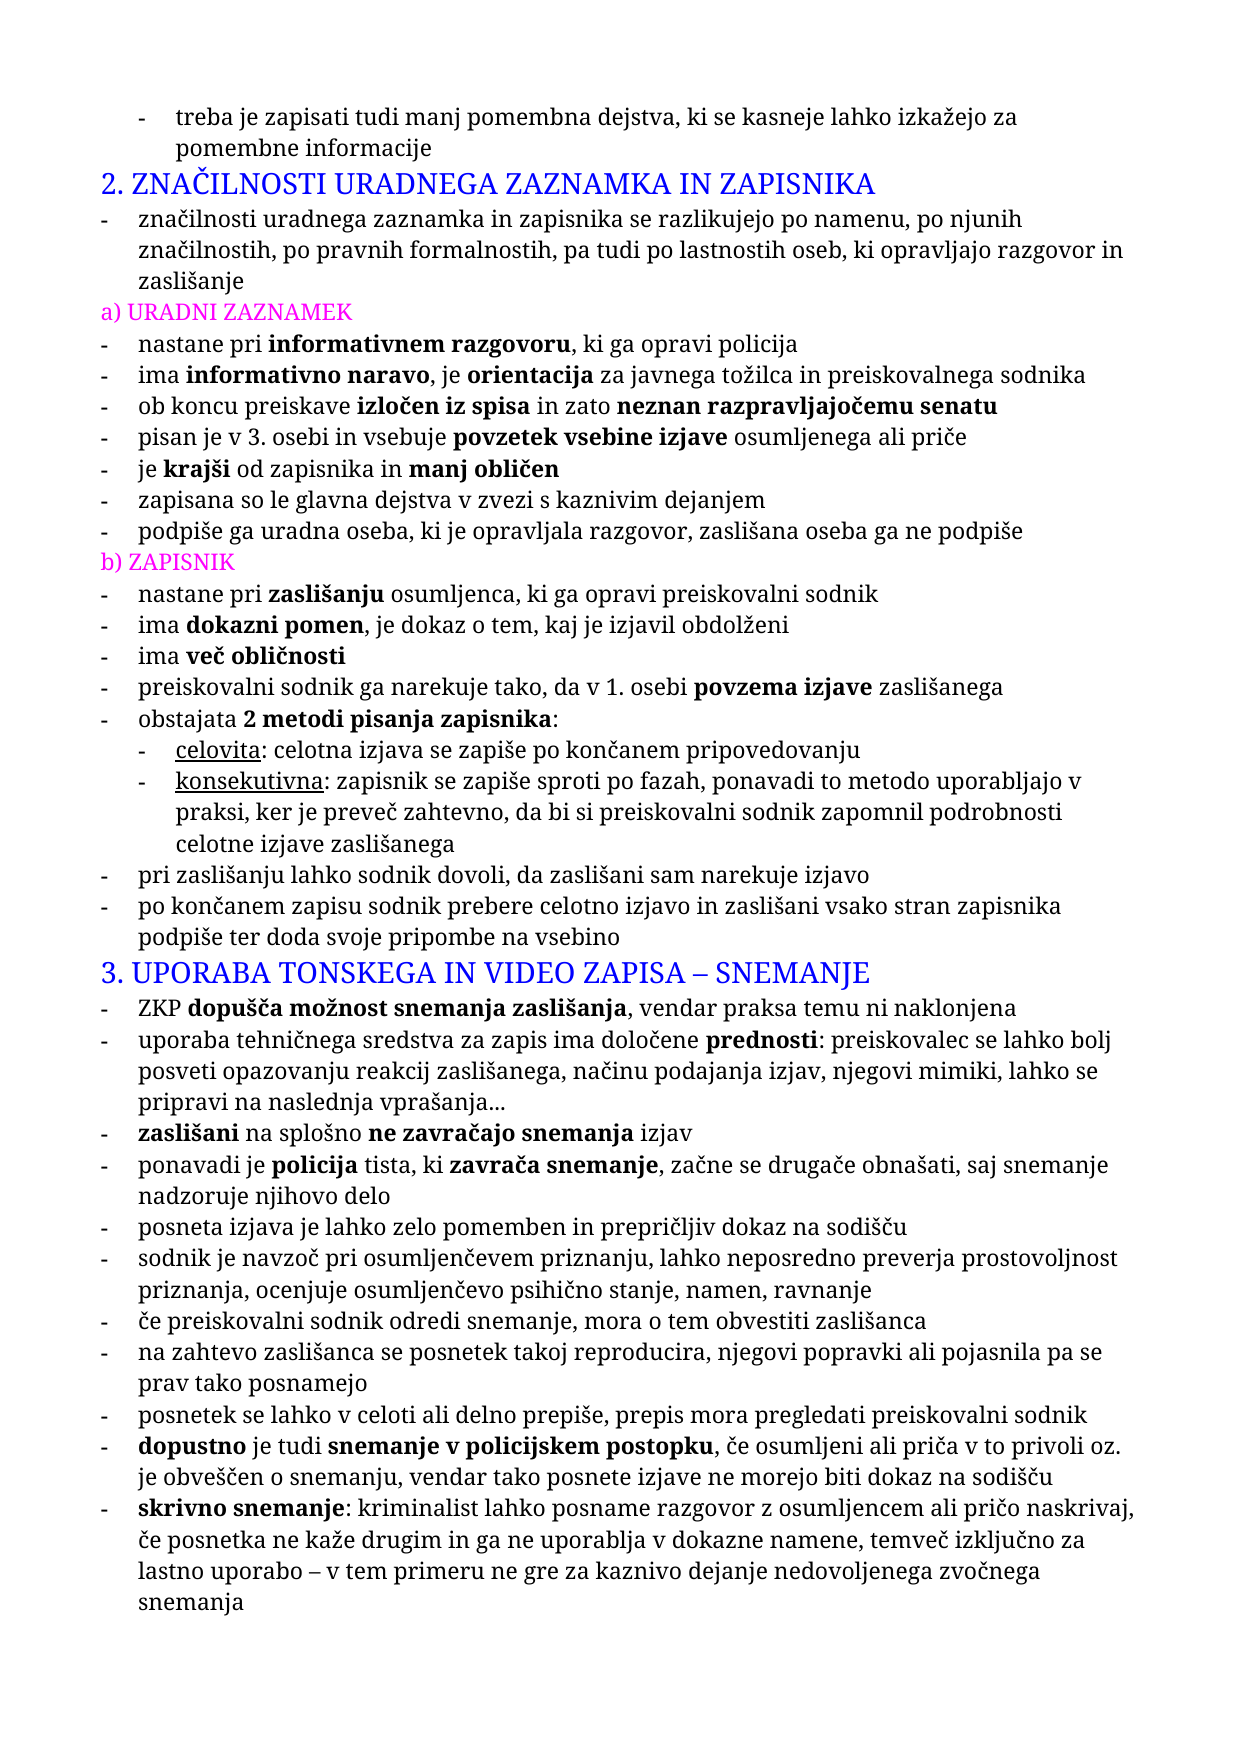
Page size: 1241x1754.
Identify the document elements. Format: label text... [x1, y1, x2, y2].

list po končanem zapisu sodnik prebere celotno izjavo in zaslišani vsako stran zapisnika podpiše ter doda svoje pripombe na vsebino [100, 890, 1140, 953]
list pri zaslišanju lahko sodnik dovoli, da zaslišani sam narekuje izjavo [100, 859, 1140, 890]
list ima več obličnosti [100, 640, 1140, 671]
subtitle 2. ZNAČILNOSTI URADNEGA ZAZNAMKA IN ZAPISNIKA [100, 163, 1140, 203]
list na zahtevo zaslišanca se posnetek takoj reproducira, njegovi popravki ali pojasnila pa se prav tako posnamejo [100, 1336, 1140, 1398]
list uporaba tehničnega sredstva za zapis ima določene prednosti: preiskovalec se lahko bolj posveti opazovanju reakcij zaslišanega, načinu podajanja izjav, njegovi mimiki, lahko se pripravi na naslednja vprašanja... [100, 1023, 1140, 1117]
list je krajši od zapisnika in manj obličen [100, 453, 1140, 484]
list zaslišani na splošno ne zavračajo snemanja izjav [100, 1117, 1140, 1148]
list konsekutivna: zapisnik se zapiše sproti po fazah, ponavadi to metodo uporabljajo v praksi, ker je preveč zahtevno, da bi si preiskovalni sodnik zapomnil podrobnosti celotne izjave zaslišanega [138, 765, 1140, 859]
list skrivno snemanje: kriminalist lahko posname razgovor z osumljencem ali pričo naskrivaj, če posnetka ne kaže drugim in ga ne uporablja v dokazne namene, temveč izključno za lastno uporabo – v tem primeru ne gre za kaznivo dejanje nedovoljenega zvočnega snemanja [100, 1492, 1140, 1617]
list posneta izjava je lahko zelo pomemben in prepričljiv dokaz na sodišču [100, 1211, 1140, 1242]
list značilnosti uradnega zaznamka in zapisnika se razlikujejo po namenu, po njunih značilnostih, po pravnih formalnostih, pa tudi po lastnostih oseb, ki opravljajo razgovor in zaslišanje [100, 203, 1140, 296]
list ponavadi je policija tista, ki zavrača snemanje, začne se drugače obnašati, saj snemanje nadzoruje njihovo delo [100, 1148, 1140, 1211]
list ZKP dopušča možnost snemanja zaslišanja, vendar praksa temu ni naklonjena [100, 992, 1140, 1023]
list treba je zapisati tudi manj pomembna dejstva, ki se kasneje lahko izkažejo za pomembne informacije [138, 100, 1140, 163]
text a) URADNI ZAZNAMEK [100, 296, 1140, 328]
list zapisana so le glavna dejstva v zvezi s kaznivim dejanjem [100, 484, 1140, 515]
list posnetek se lahko v celoti ali delno prepiše, prepis mora pregledati preiskovalni sodnik [100, 1398, 1140, 1430]
list ima dokazni pomen, je dokaz o tem, kaj je izjavil obdolženi [100, 609, 1140, 640]
list obstajata 2 metodi pisanja zapisnika: [100, 703, 1140, 734]
list ob koncu preiskave izločen iz spisa in zato neznan razpravljajočemu senatu [100, 390, 1140, 421]
list celovita: celotna izjava se zapiše po končanem pripovedovanju [138, 734, 1140, 765]
list sodnik je navzoč pri osumljenčevem priznanju, lahko neposredno preverja prostovoljnost priznanja, ocenjuje osumljenčevo psihično stanje, namen, ravnanje [100, 1242, 1140, 1305]
list podpiše ga uradna oseba, ki je opravljala razgovor, zaslišana oseba ga ne podpiše [100, 515, 1140, 546]
subtitle 3. UPORABA TONSKEGA IN VIDEO ZAPISA – SNEMANJE [100, 953, 1140, 992]
list če preiskovalni sodnik odredi snemanje, mora o tem obvestiti zaslišanca [100, 1305, 1140, 1336]
list pisan je v 3. osebi in vsebuje povzetek vsebine izjave osumljenega ali priče [100, 421, 1140, 453]
list preiskovalni sodnik ga narekuje tako, da v 1. osebi povzema izjave zaslišanega [100, 671, 1140, 703]
list nastane pri informativnem razgovoru, ki ga opravi policija [100, 328, 1140, 359]
list ima informativno naravo, je orientacija za javnega tožilca in preiskovalnega sodnika [100, 359, 1140, 390]
text b) ZAPISNIK [100, 546, 1140, 578]
list dopustno je tudi snemanje v policijskem postopku, če osumljeni ali priča v to privoli oz. je obveščen o snemanju, vendar tako posnete izjave ne morejo biti dokaz na sodišču [100, 1430, 1140, 1492]
list nastane pri zaslišanju osumljenca, ki ga opravi preiskovalni sodnik [100, 578, 1140, 609]
